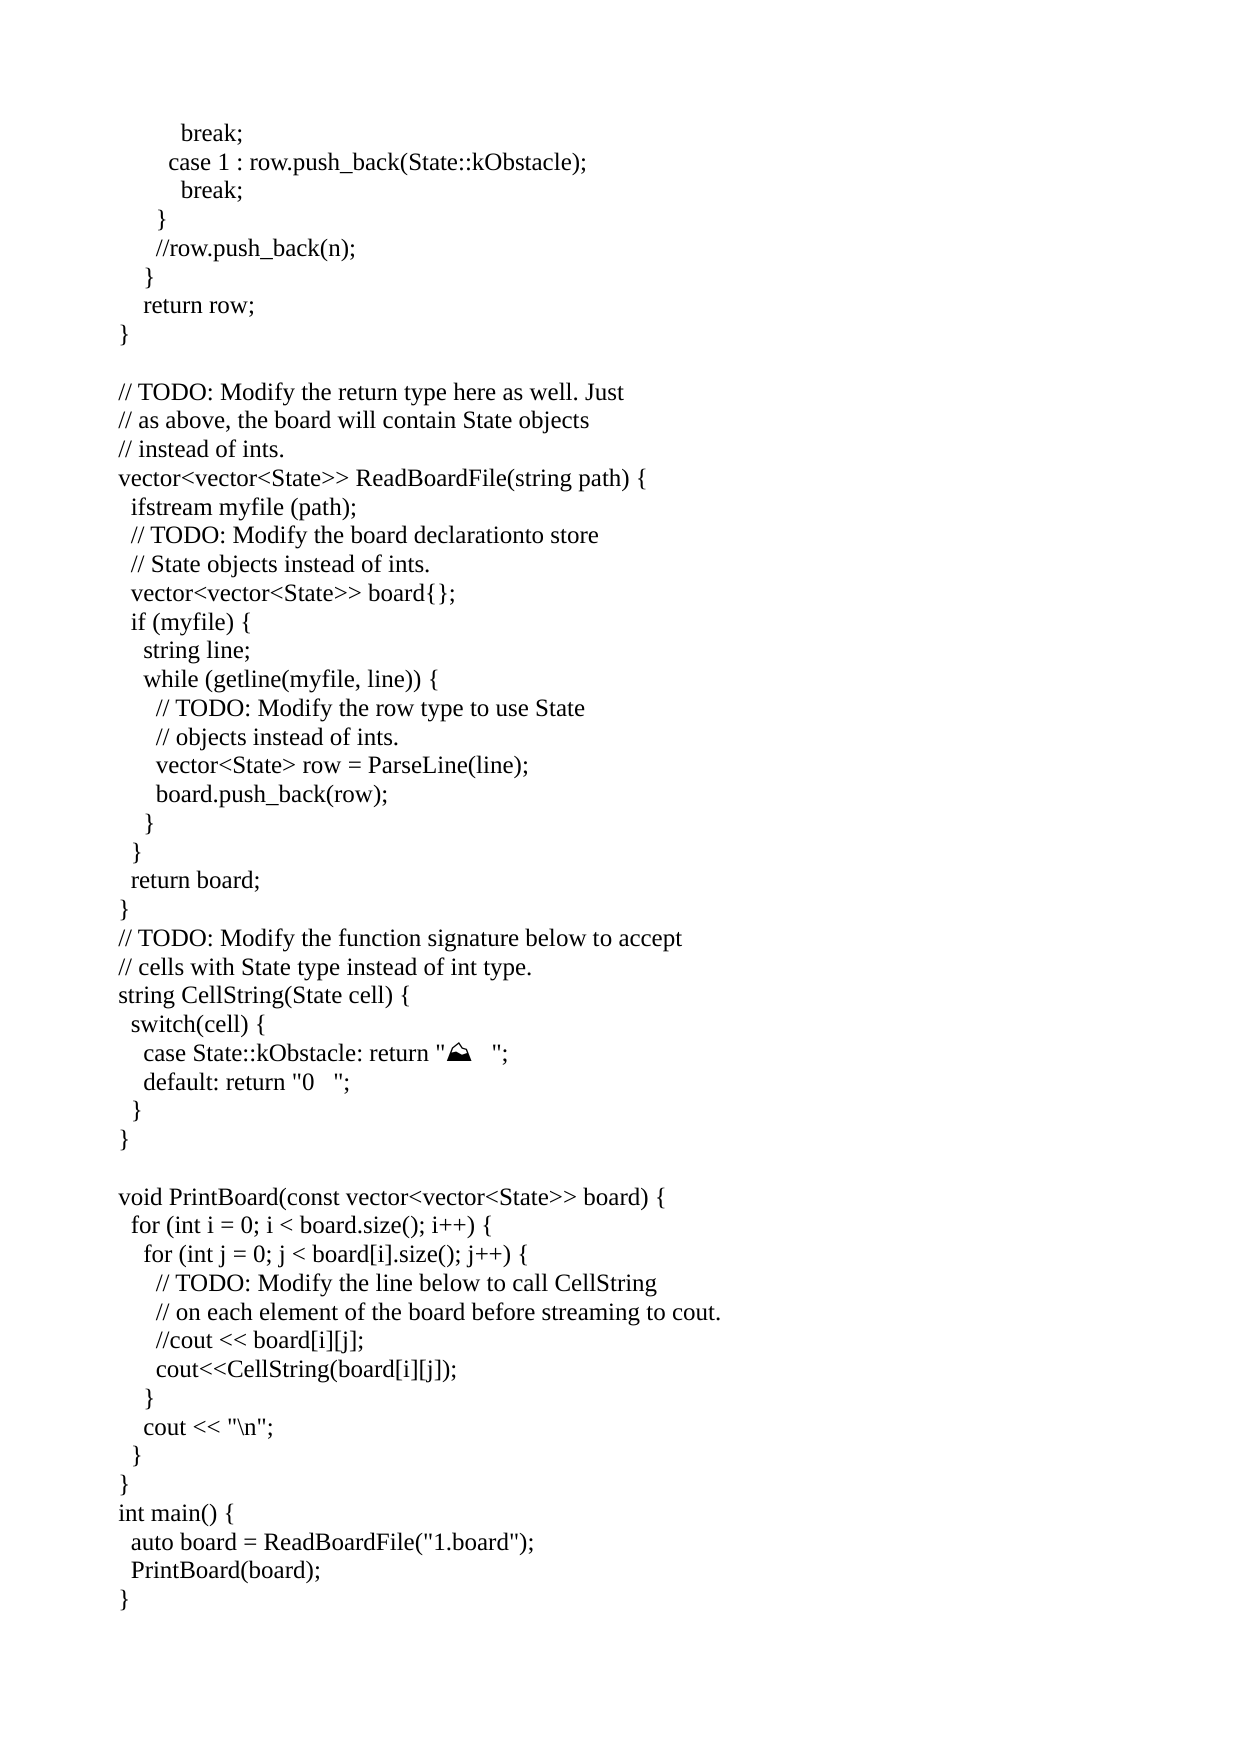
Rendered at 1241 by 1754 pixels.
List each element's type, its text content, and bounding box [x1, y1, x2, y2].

text for (int j = 0; j < board[i].size(); j++) { [118, 1239, 1122, 1268]
text // TODO: Modify the line below to call CellString [118, 1268, 1122, 1297]
text //row.push_back(n); [118, 233, 1122, 262]
text } [118, 1441, 1122, 1469]
text // TODO: Modify the board declarationto store [118, 521, 1122, 549]
text void PrintBoard(const vector<vector<State>> board) { [118, 1182, 1122, 1211]
text case 1 : row.push_back(State::kObstacle); [118, 147, 1122, 176]
text auto board = ReadBoardFile("1.board"); [118, 1527, 1122, 1556]
text vector<vector<State>> board{}; [118, 578, 1122, 607]
text // on each element of the board before streaming to cout. [118, 1297, 1122, 1326]
text for (int i = 0; i < board.size(); i++) { [118, 1211, 1122, 1239]
text } [118, 1096, 1122, 1124]
text cout<<CellString(board[i][j]); [118, 1354, 1122, 1383]
text string line; [118, 636, 1122, 664]
text if (myfile) { [118, 607, 1122, 636]
text // TODO: Modify the return type here as well. Just [118, 377, 1122, 406]
text cout << "\n"; [118, 1412, 1122, 1441]
text // State objects instead of ints. [118, 549, 1122, 578]
text } [118, 1584, 1122, 1613]
text string CellString(State cell) { [118, 981, 1122, 1009]
text case State::kObstacle: return "⛰️ "; [118, 1038, 1122, 1067]
text switch(cell) { [118, 1009, 1122, 1038]
text // instead of ints. [118, 434, 1122, 463]
text PrintBoard(board); [118, 1556, 1122, 1584]
text } [118, 319, 1122, 348]
text // TODO: Modify the row type to use State [118, 693, 1122, 722]
text vector<vector<State>> ReadBoardFile(string path) { [118, 463, 1122, 492]
text } [118, 894, 1122, 923]
text // cells with State type instead of int type. [118, 952, 1122, 981]
text return board; [118, 866, 1122, 894]
text while (getline(myfile, line)) { [118, 664, 1122, 693]
text } [118, 1469, 1122, 1498]
text board.push_back(row); [118, 779, 1122, 808]
text break; [118, 118, 1122, 147]
text } [118, 808, 1122, 837]
text } [118, 262, 1122, 291]
text break; [118, 176, 1122, 204]
text } [118, 1124, 1122, 1153]
text //cout << board[i][j]; [118, 1326, 1122, 1354]
text return row; [118, 291, 1122, 319]
text default: return "0 "; [118, 1067, 1122, 1096]
text // objects instead of ints. [118, 722, 1122, 751]
text } [118, 837, 1122, 866]
text vector<State> row = ParseLine(line); [118, 751, 1122, 779]
text ifstream myfile (path); [118, 492, 1122, 521]
text } [118, 1383, 1122, 1412]
text // as above, the board will contain State objects [118, 406, 1122, 434]
text // TODO: Modify the function signature below to accept [118, 923, 1122, 952]
text int main() { [118, 1498, 1122, 1527]
text } [118, 204, 1122, 233]
